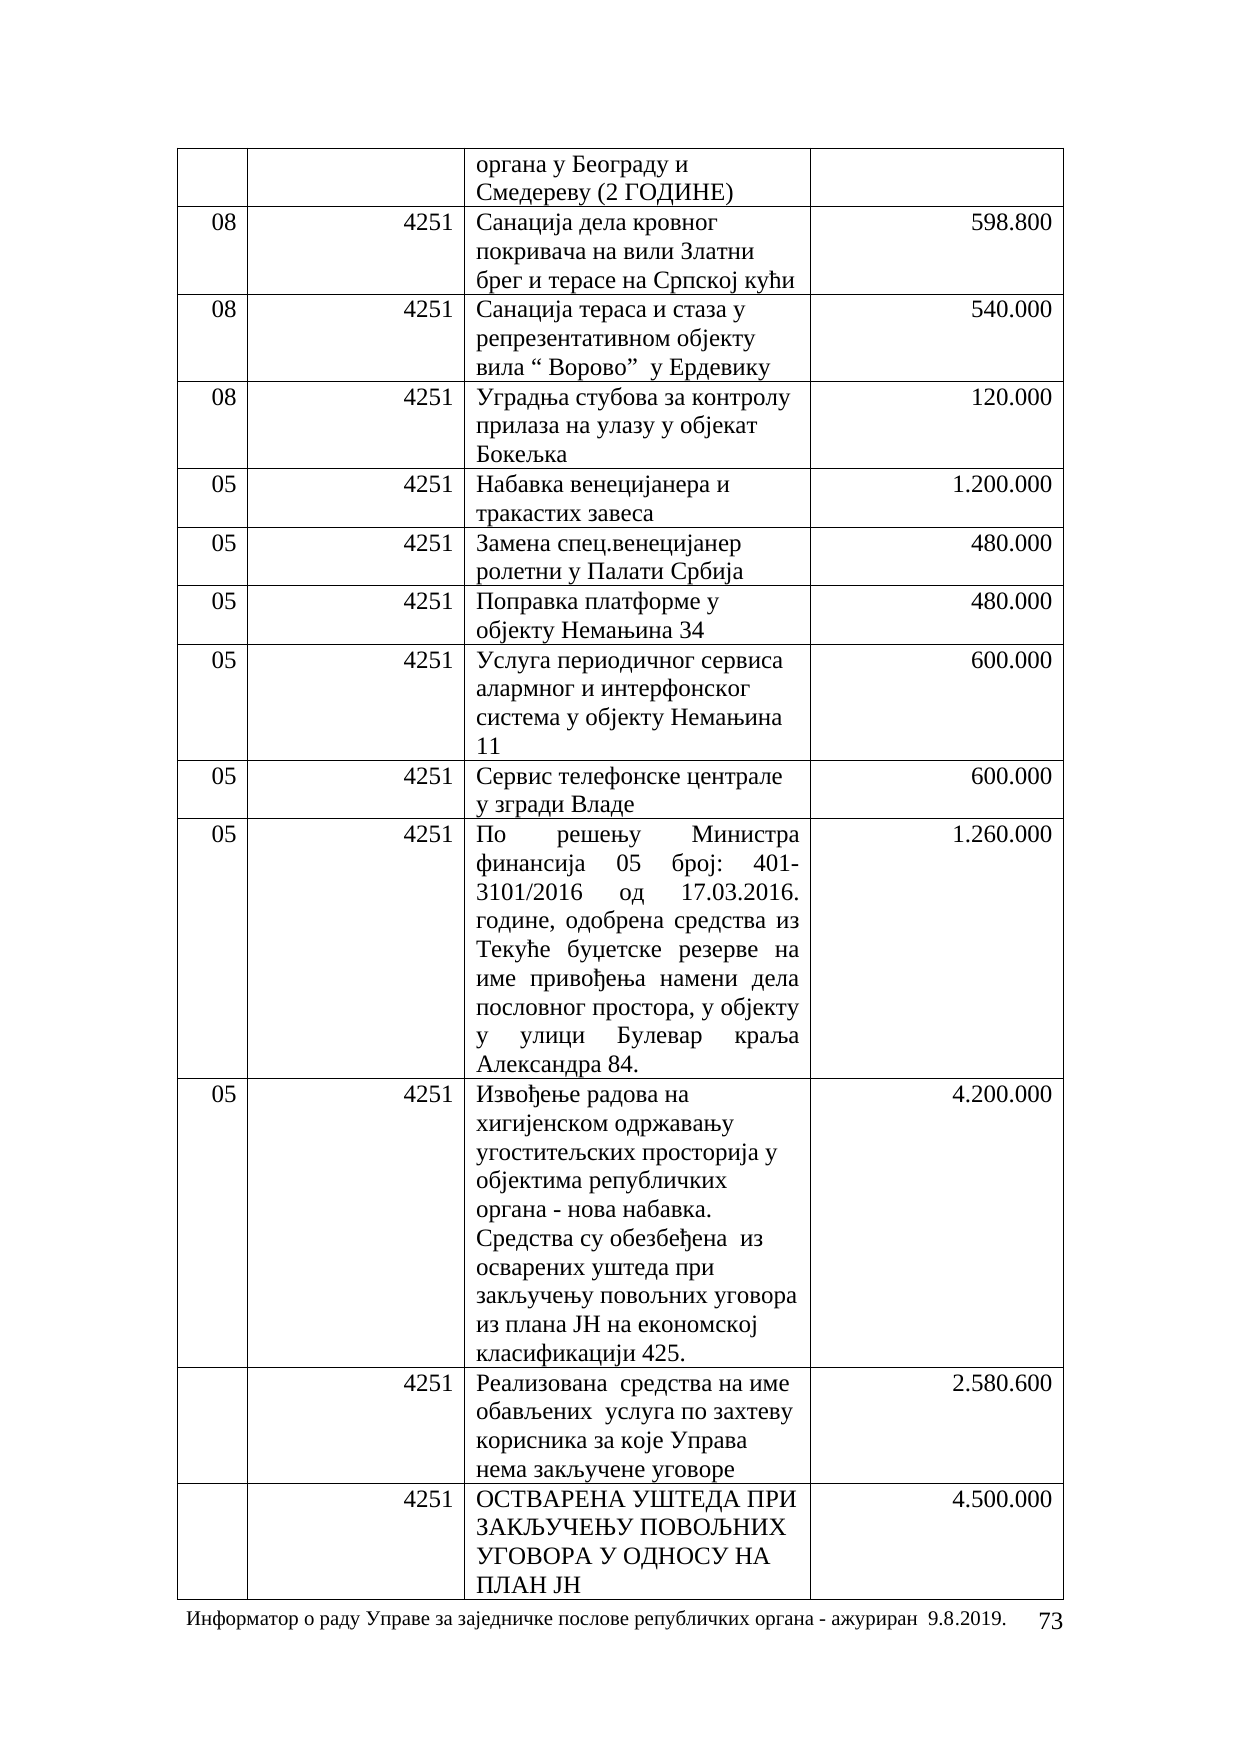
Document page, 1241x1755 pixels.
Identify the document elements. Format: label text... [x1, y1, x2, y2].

table_cell 4251 [248, 819, 464, 1078]
table_cell 4251 [248, 1368, 464, 1483]
table_cell 4251 [248, 469, 464, 527]
table_cell Замена спец.венецијанер ролетни у Палати Србија [465, 528, 810, 585]
table_cell [178, 1368, 247, 1483]
table_cell Реализована средства на име обављених услуга по захтеву корисника за које Управа нема закључене уговоре [465, 1368, 810, 1483]
table_cell 4251 [248, 382, 464, 468]
table_cell 4251 [248, 761, 464, 818]
table_cell 08 [178, 295, 247, 381]
table_cell [248, 149, 464, 206]
table_cell 600.000 [811, 645, 1063, 760]
table_cell Санација дела кровног покривача на вили Златни брег и терасе на Српској кући [465, 207, 810, 293]
table_cell 540.000 [811, 295, 1063, 381]
table_cell 05 [178, 528, 247, 585]
table_cell органа у Београду и Смедереву (2 ГОДИНЕ) [465, 149, 810, 206]
table_cell 05 [178, 586, 247, 644]
table_cell 08 [178, 207, 247, 293]
table_cell Извођење радова на хигијенском одржавању угоститељских просторија у објектима републичких органа - нова набавка. Средства су обезбеђена из осварених уштеда при закључењу повољних уговора из плана ЈН на економској класификацији 425. [465, 1079, 810, 1367]
table_cell Поправка платформе у објекту Немањина 34 [465, 586, 810, 644]
table_cell 4251 [248, 586, 464, 644]
table_cell 05 [178, 469, 247, 527]
table_cell Уградња стубова за контролу прилаза на улазу у објекат Бокељка [465, 382, 810, 468]
table_cell Услуга периодичног сервиса алармног и интерфонског система у објекту Немањина 11 [465, 645, 810, 760]
table_cell Сервис телефонске централе у згради Владе [465, 761, 810, 818]
table_cell [178, 1484, 247, 1599]
table_cell 4251 [248, 1079, 464, 1367]
table_cell 600.000 [811, 761, 1063, 818]
table_cell 4251 [248, 1484, 464, 1599]
table_cell 4251 [248, 295, 464, 381]
table_cell По решењу Министра финансија 05 број: 401-3101/2016 од 17.03.2016. године, одобрена средства из Текуће буџетске резерве на име привођења намени дела пословног простора, у објекту у улици Булевар краља Александра 84. [465, 819, 810, 1078]
table_cell 4251 [248, 528, 464, 585]
table_cell 480.000 [811, 528, 1063, 585]
table_cell 05 [178, 761, 247, 818]
table_cell ОСТВАРЕНА УШТЕДА ПРИ ЗАКЉУЧЕЊУ ПОВОЉНИХ УГОВОРА У ОДНОСУ НА ПЛАН ЈН [465, 1484, 810, 1599]
table_cell 08 [178, 382, 247, 468]
table_cell 480.000 [811, 586, 1063, 644]
table_cell 598.800 [811, 207, 1063, 293]
table_cell 4251 [248, 645, 464, 760]
table_cell 05 [178, 1079, 247, 1367]
table_cell 1.200.000 [811, 469, 1063, 527]
table_cell 05 [178, 819, 247, 1078]
table_cell 120.000 [811, 382, 1063, 468]
table_cell 1.260.000 [811, 819, 1063, 1078]
table_cell Набавка венецијанера и тракастих завеса [465, 469, 810, 527]
table_cell 2.580.600 [811, 1368, 1063, 1483]
table_cell 4.200.000 [811, 1079, 1063, 1367]
table_cell Санација тераса и стаза у репрезентативном објекту вила “ Ворово” у Ердевику [465, 295, 810, 381]
table_cell 4.500.000 [811, 1484, 1063, 1599]
table_cell [811, 149, 1063, 206]
table_cell [178, 149, 247, 206]
table_cell 05 [178, 645, 247, 760]
table_cell 4251 [248, 207, 464, 293]
